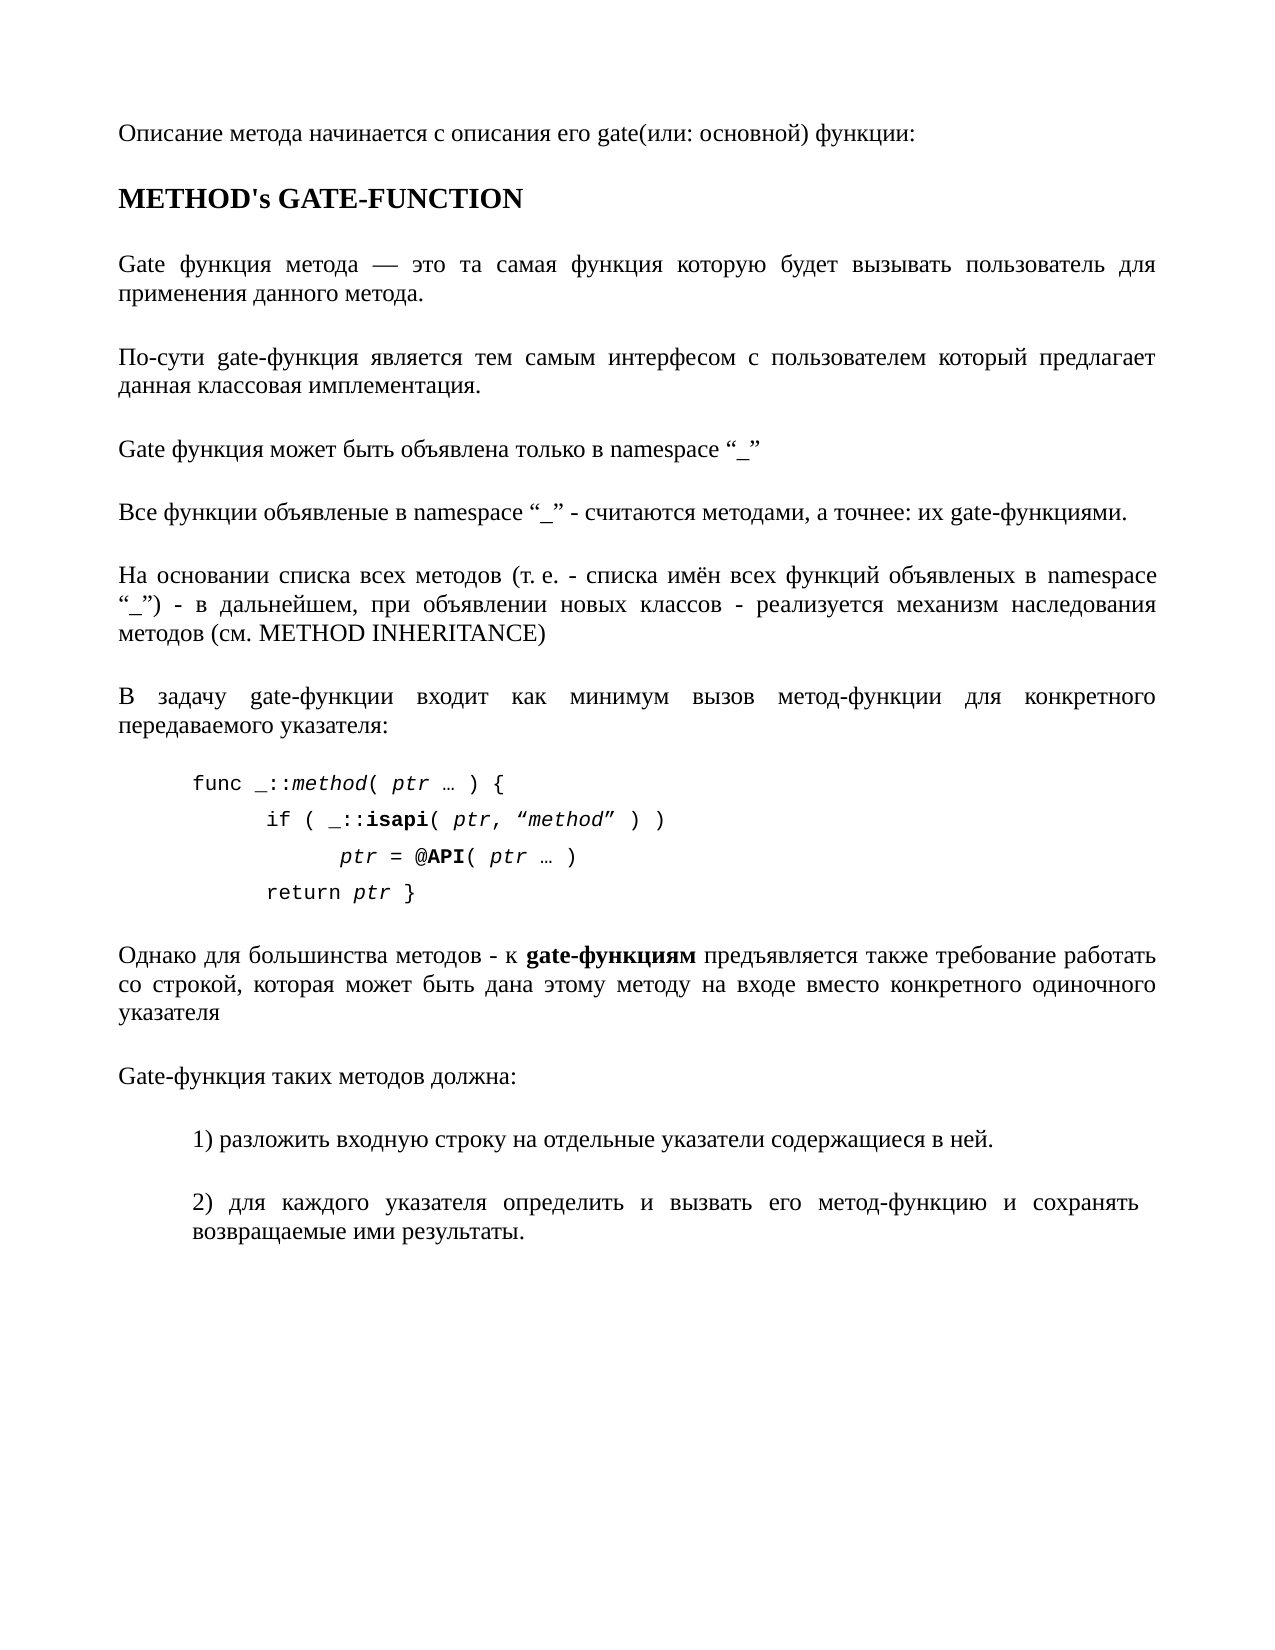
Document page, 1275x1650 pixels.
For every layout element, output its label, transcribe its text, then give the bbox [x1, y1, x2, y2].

text Все функции объявленые в namespace “_” - считаются методами, а точнее: их gate-функциями. [118, 497, 1157, 526]
text ptr = @API( ptr … ) [118, 846, 1157, 869]
text В задачу gate-функции входит как минимум вызов метод-функции для конкретного передаваемого указателя: [118, 681, 1157, 739]
text Однако для большинства методов - к gate-функциям предъявляется также требование работать со строкой, которая может быть дана этому методу на входе вместо конкретного одиночного указателя [118, 940, 1157, 1026]
text Описание метода начинается с описания его gate(или: основной) функции: [118, 118, 1157, 147]
text return ptr } [118, 882, 1157, 905]
text На основании списка всех методов (т. е. - списка имён всех функций объявленых в namespace “_”) - в дальнейшем, при объявлении новых классов - реализуется механизм наследования методов (см. METHOD INHERITANCE) [118, 560, 1157, 647]
text METHOD's GATE-FUNCTION [118, 181, 1157, 215]
text if ( _::isapi( ptr, “method” ) ) [118, 809, 1157, 833]
text По-сути gate-функция является тем самым интерфесом с пользователем который предлагает данная классовая имплементация. [118, 342, 1157, 399]
text Gate-функция таких методов должна: [118, 1061, 1157, 1089]
text Gate функция может быть объявлена только в namespace “_” [118, 434, 1157, 462]
text func _::method( ptr … ) { [118, 773, 1157, 797]
text Gate функция метода — это та самая функция которую будет вызывать пользователь для применения данного метода. [118, 249, 1157, 307]
text 2) для каждого указателя определить и вызвать его метод-функцию и сохранять возвращаемые ими результаты. [118, 1187, 1157, 1245]
text 1) разложить входную строку на отдельные указатели содержащиеся в ней. [118, 1124, 1157, 1153]
